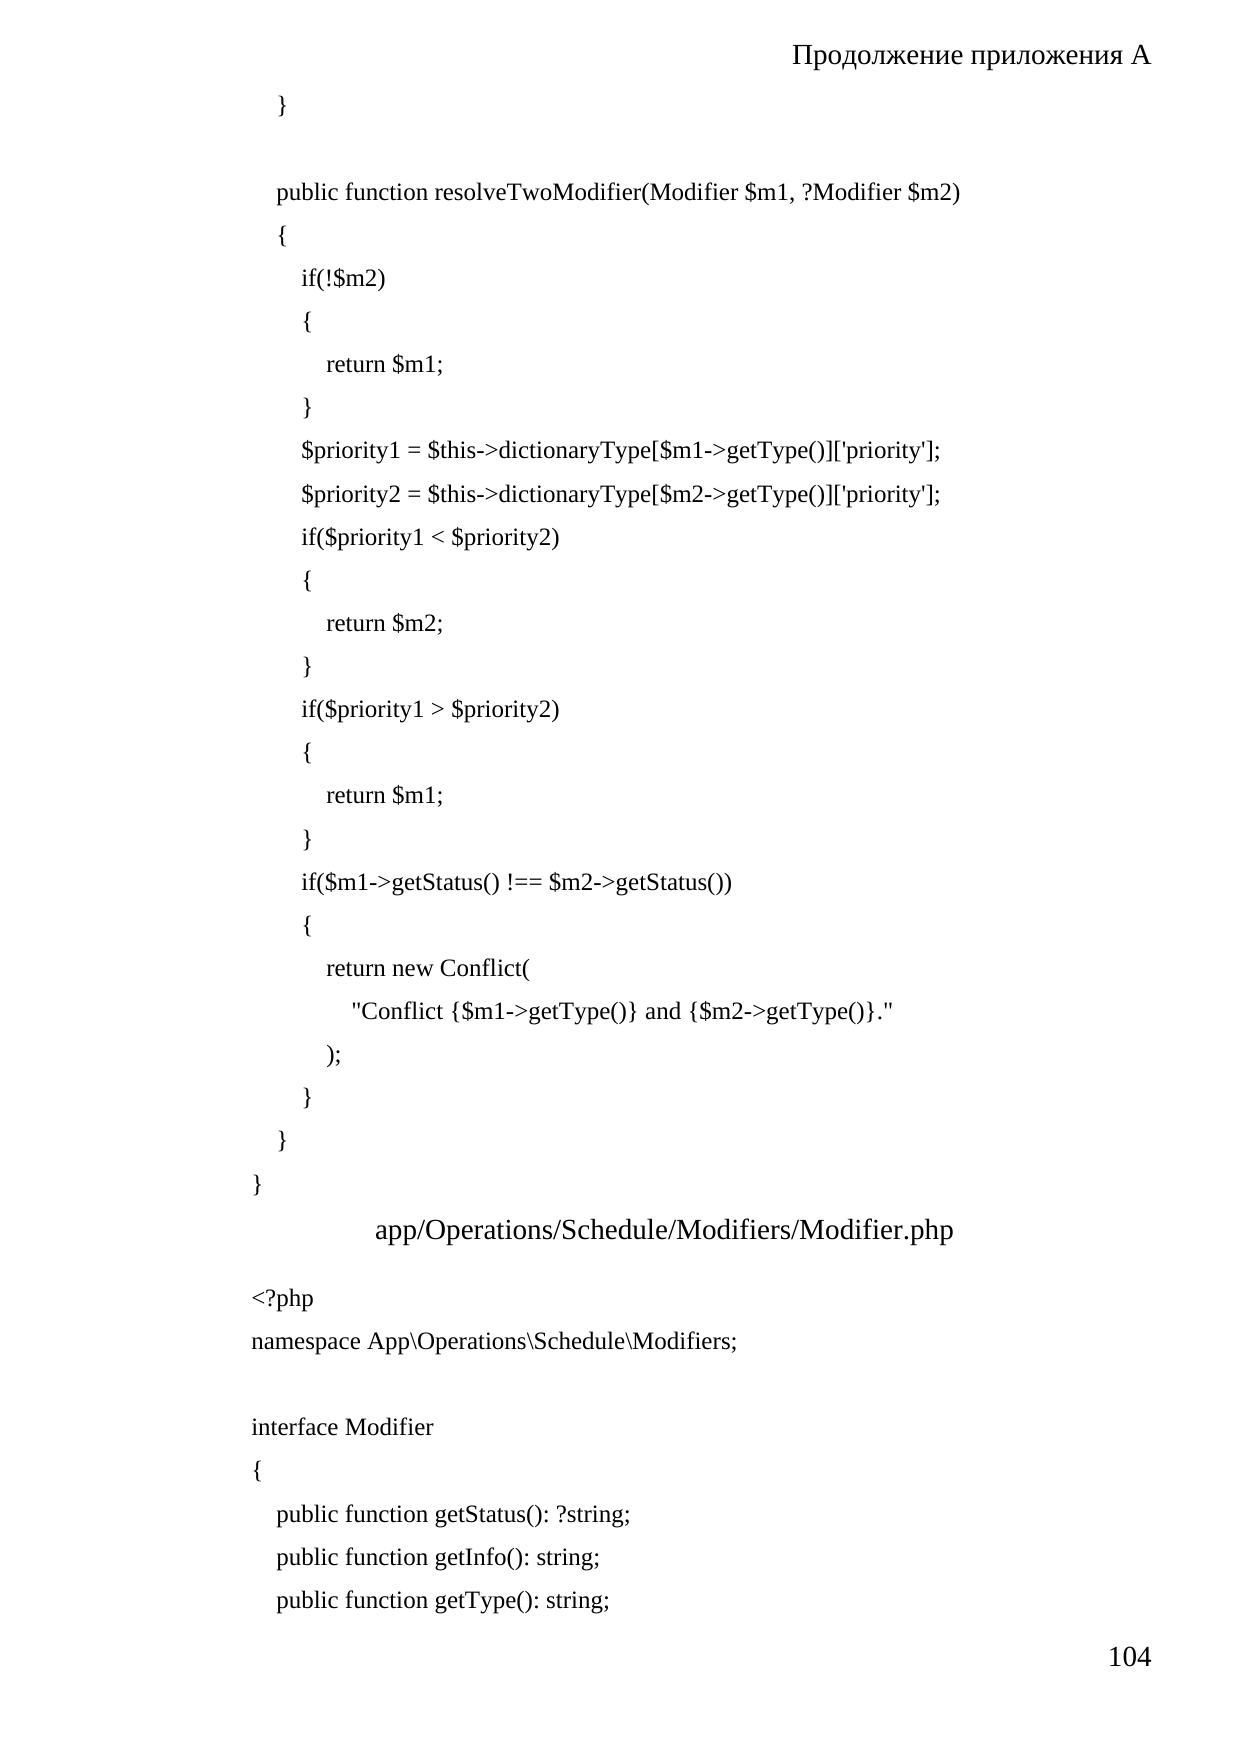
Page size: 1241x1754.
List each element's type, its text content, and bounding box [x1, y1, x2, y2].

text } [177, 1126, 1152, 1154]
text <?php [177, 1283, 1152, 1312]
subtitle app/Operations/Schedule/Modifiers/Modifier.php [177, 1212, 1152, 1245]
text } [177, 1082, 1152, 1111]
text if($m1->getStatus() !== $m2->getStatus()) [177, 867, 1152, 896]
text { [177, 220, 1152, 249]
text return new Conflict( [177, 953, 1152, 982]
text "Conflict {$m1->getType()} and {$m2->getType()}." [177, 996, 1152, 1025]
text public function resolveTwoModifier(Modifier $m1, ?Modifier $m2) [177, 177, 1152, 206]
text $priority1 = $this->dictionaryType[$m1->getType()]['priority']; [177, 436, 1152, 464]
text if(!$m2) [177, 263, 1152, 292]
text if($priority1 > $priority2) [177, 694, 1152, 723]
text } [177, 392, 1152, 421]
text public function getInfo(): string; [177, 1542, 1152, 1571]
text } [177, 91, 1152, 119]
text namespace App\Operations\Schedule\Modifiers; [177, 1326, 1152, 1355]
text if($priority1 < $priority2) [177, 522, 1152, 551]
text public function getType(): string; [177, 1585, 1152, 1614]
text } [177, 824, 1152, 852]
text } [177, 1169, 1152, 1197]
text return $m1; [177, 349, 1152, 378]
text { [177, 306, 1152, 335]
text public function getStatus(): ?string; [177, 1499, 1152, 1527]
text return $m1; [177, 781, 1152, 809]
text { [177, 910, 1152, 939]
text $priority2 = $this->dictionaryType[$m2->getType()]['priority']; [177, 479, 1152, 507]
text { [177, 565, 1152, 594]
text { [177, 1456, 1152, 1484]
text ); [177, 1039, 1152, 1068]
text interface Modifier [177, 1412, 1152, 1441]
text { [177, 737, 1152, 766]
text } [177, 651, 1152, 680]
text return $m2; [177, 608, 1152, 637]
